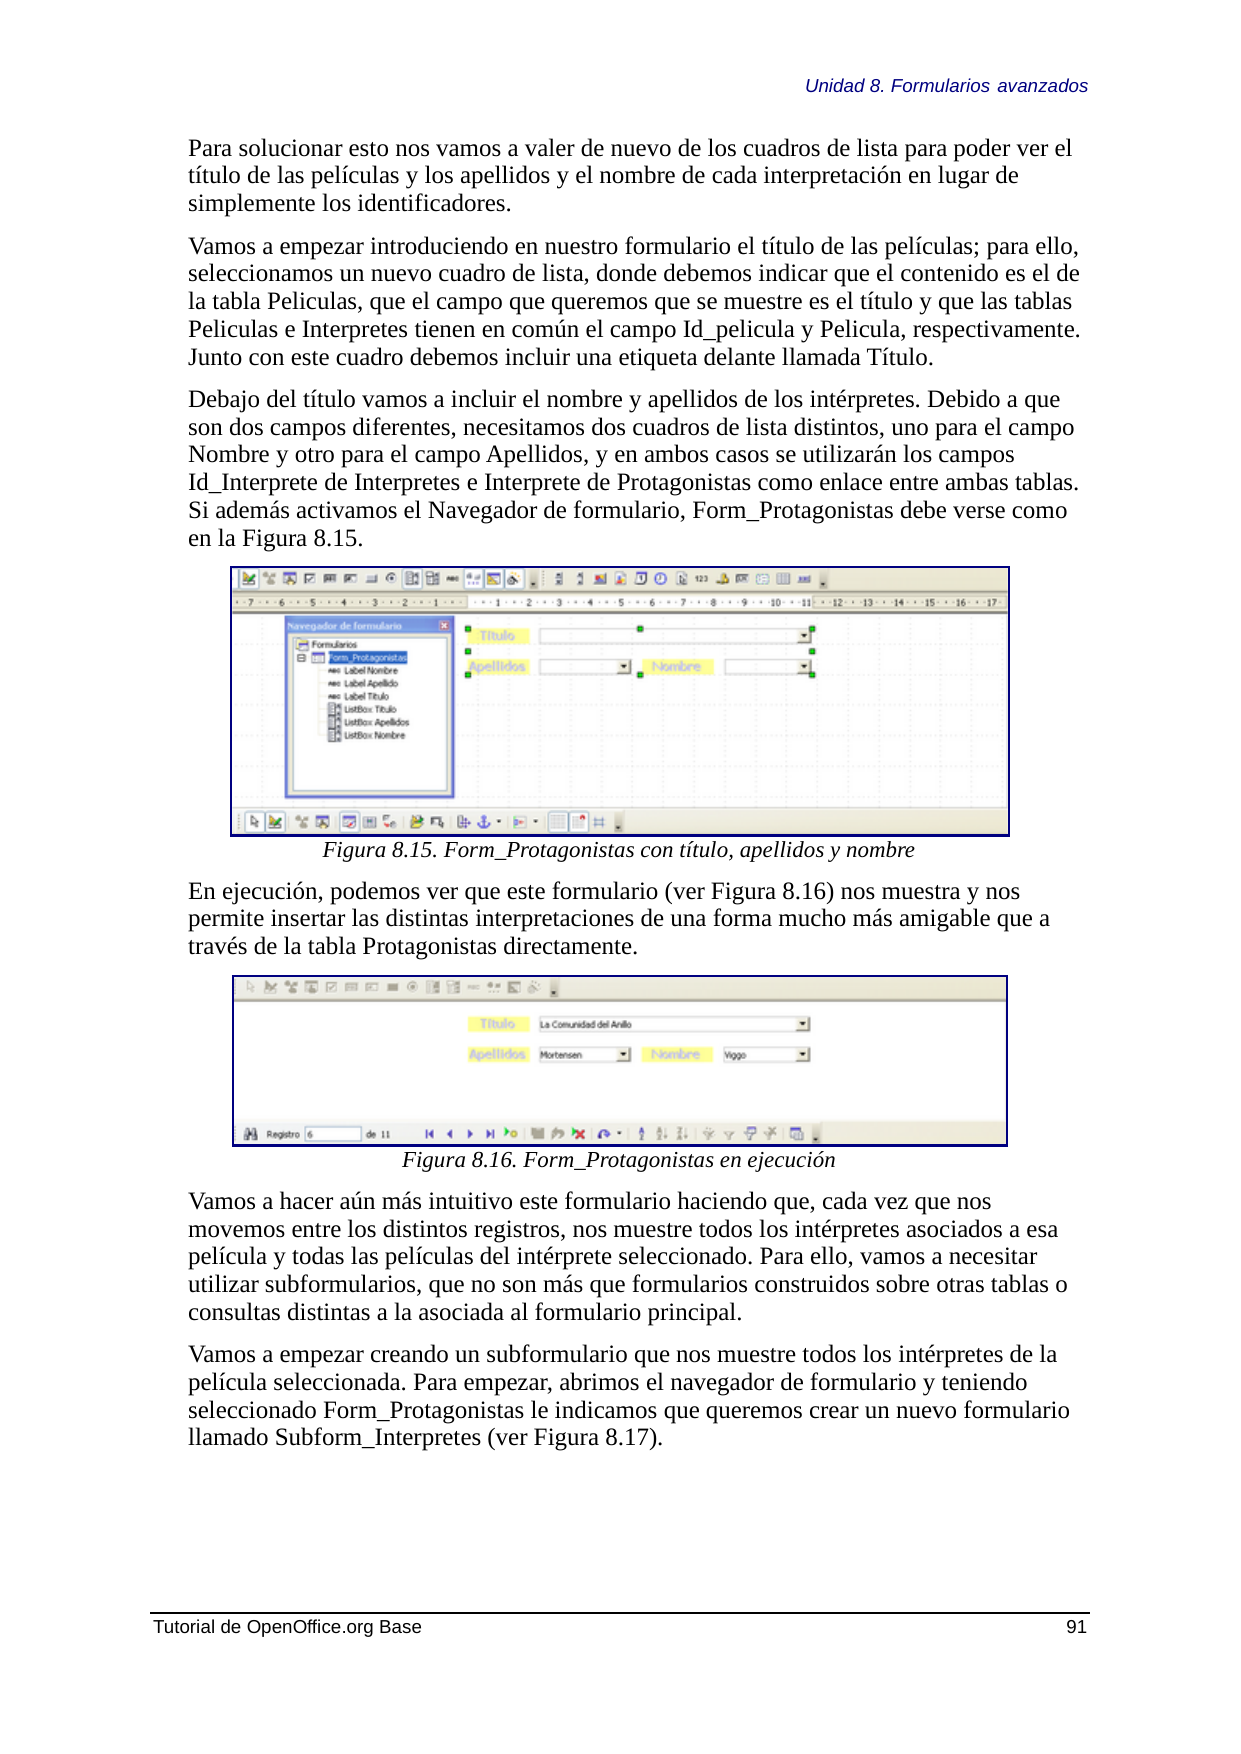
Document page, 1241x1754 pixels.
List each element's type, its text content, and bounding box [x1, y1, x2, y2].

text Debajo del título vamos a incluir el nombre y apellidos de los intérpretes. Debido a que son dos campos diferentes, necesitamos dos cuadros de lista distintos, uno para el campo Nombre y otro para el campo Apellidos, y en ambos casos se utilizarán los campos Id_Interprete de Interpretes e Interprete de Protagonistas como enlace entre ambas tablas. Si además activamos el Navegador de formulario, Form_Protagonistas debe verse como en la Figura 8.15. [188, 385, 1090, 551]
text Para solucionar esto nos vamos a valer de nuevo de los cuadros de lista para poder ver el título de las películas y los apellidos y el nombre de cada interpretación en lugar de simplemente los identificadores. [188, 134, 1090, 217]
text Figura 8.16. Form_Protagonistas en ejecución [150, 1144, 1090, 1172]
text Figura 8.15. Form_Protagonistas con título, apellidos y nombre [150, 834, 1090, 862]
picture [232, 568, 1008, 834]
text Vamos a empezar creando un subformulario que nos muestre todos los intérpretes de la película seleccionada. Para empezar, abrimos el navegador de formulario y teniendo seleccionado Form_Protagonistas le indicamos que queremos crear un nuevo formulario llamado Subform_Interpretes (ver Figura 8.17). [188, 1340, 1090, 1451]
picture [234, 977, 1006, 1144]
text En ejecución, podemos ver que este formulario (ver Figura 8.16) nos muestra y nos permite insertar las distintas interpretaciones de una forma mucho más amigable que a través de la tabla Protagonistas directamente. [188, 877, 1090, 960]
text Vamos a hacer aún más intuitivo este formulario haciendo que, cada vez que nos movemos entre los distintos registros, nos muestre todos los intérpretes asociados a esa película y todas las películas del intérprete seleccionado. Para ello, vamos a necesitar utilizar subformularios, que no son más que formularios construidos sobre otras tablas o consultas distintas a la asociada al formulario principal. [188, 1187, 1090, 1326]
text Vamos a empezar introduciendo en nuestro formulario el título de las películas; para ello, seleccionamos un nuevo cuadro de lista, donde debemos indicar que el contenido es el de la tabla Peliculas, que el campo que queremos que se muestre es el título y que las tablas Peliculas e Interpretes tienen en común el campo Id_pelicula y Pelicula, respectivamente. Junto con este cuadro debemos incluir una etiqueta delante llamada Título. [188, 232, 1090, 370]
